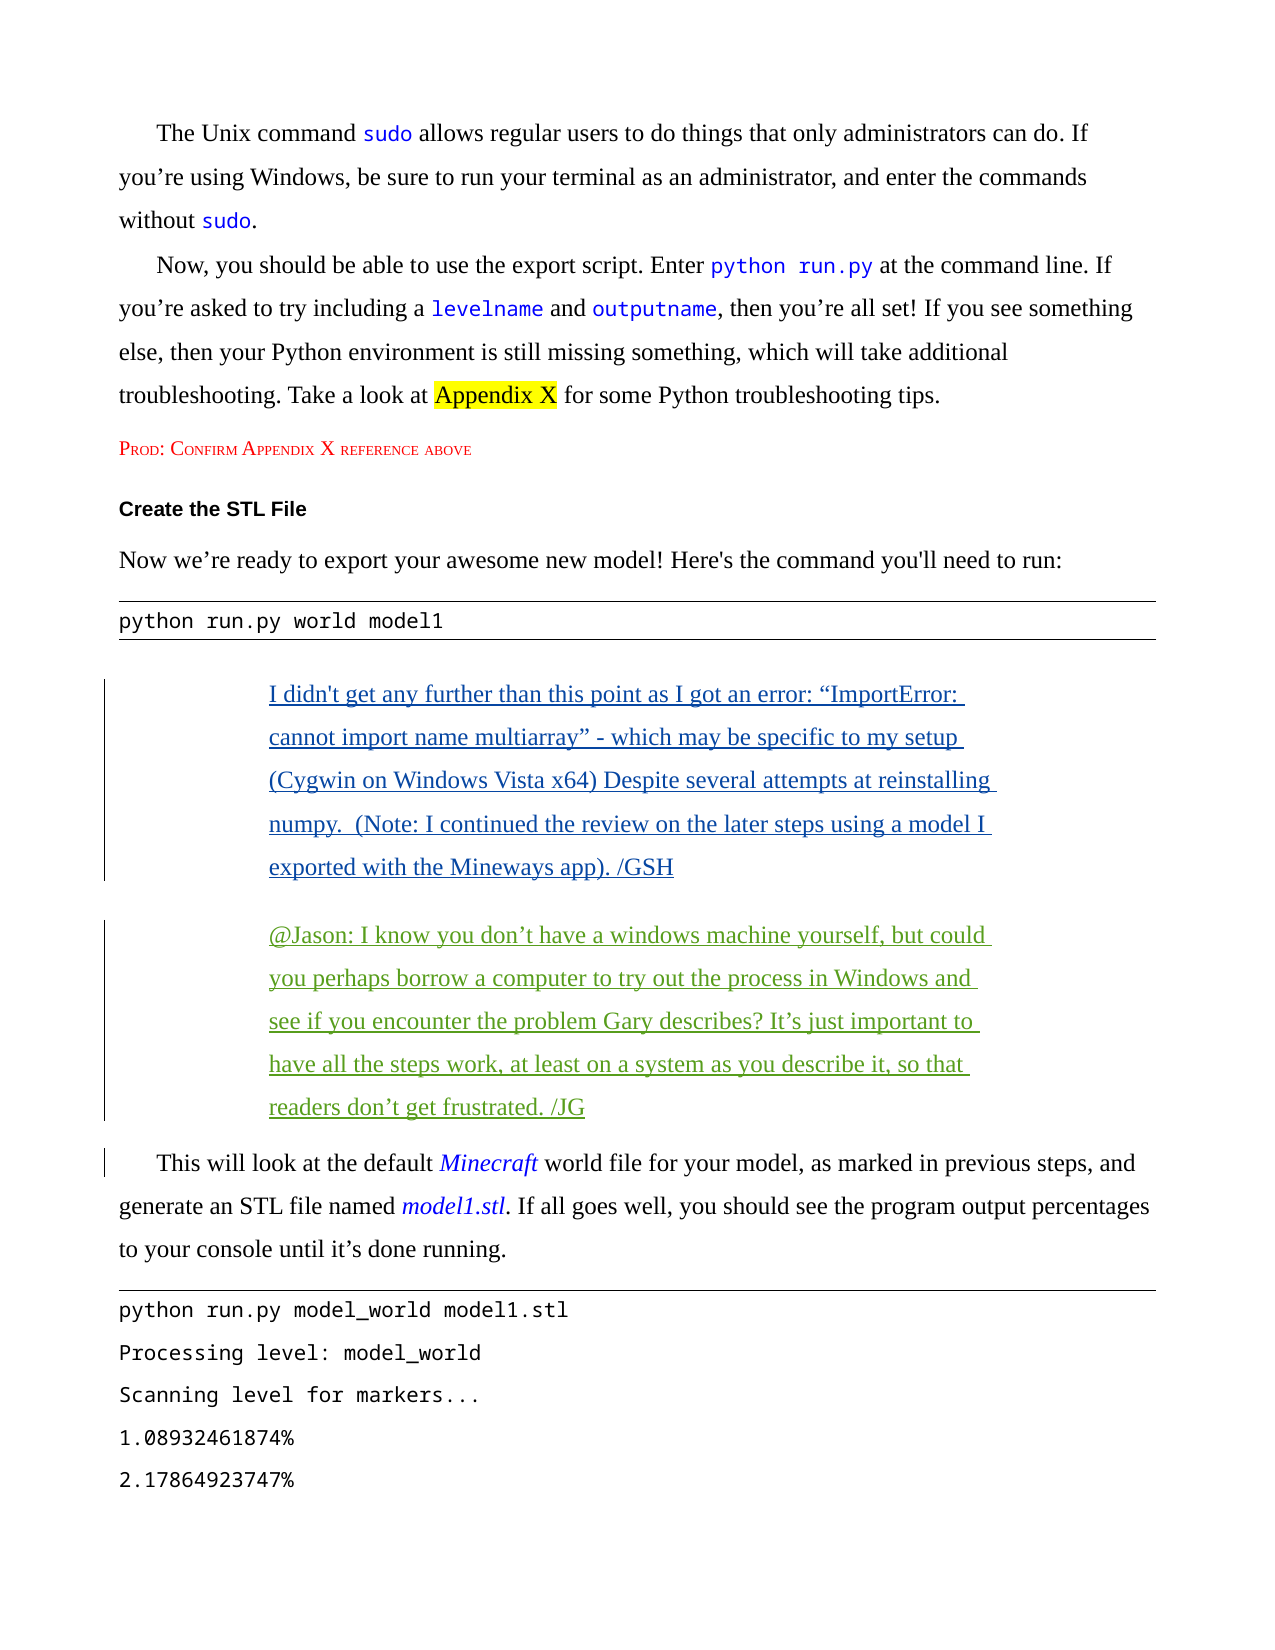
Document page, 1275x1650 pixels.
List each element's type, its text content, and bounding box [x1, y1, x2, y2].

text Processing level: model_world [118, 1338, 1156, 1366]
text Now we’re ready to export your awesome new model! Here's the command you'll need to run: [118, 546, 1156, 574]
text 1.08932461874% [118, 1423, 1156, 1451]
text python run.py world model1 [118, 602, 1156, 640]
text This will look at the default Minecraft world file for your model, as marked in previous steps, and generate an STL file named model1.stl. If all goes well, you should see the program output percentages to your console until it’s done running. [118, 1148, 1156, 1263]
text Prod: Confirm Appendix X reference above [118, 436, 1156, 460]
text Create the STL File [118, 497, 1156, 521]
text Now, you should be able to use the export script. Enter python run.py at the command line. If you’re asked to try including a levelname and outputname, then you’re all set! If you see something else, then your Python environment is still missing something, which will take additional troubleshooting. Take a look at Appendix X for some Python troubleshooting tips. [118, 250, 1156, 409]
text @Jason: I know you don’t have a windows machine yourself, but could you perhaps borrow a computer to try out the process in Windows and see if you encounter the problem Gary describes? It’s just important to have all the steps work, at least on a system as you describe it, so that readers don’t get frustrated. /JG [268, 920, 1006, 1121]
text python run.py model_world model1.stl [118, 1291, 1156, 1323]
text 2.17864923747% [118, 1466, 1156, 1494]
text Scanning level for markers... [118, 1380, 1156, 1409]
text I didn't get any further than this point as I got an error: “ImportError: cannot import name multiarray” - which may be specific to my setup (Cygwin on Windows Vista x64) Despite several attempts at reinstalling numpy. (Note: I continued the review on the later steps using a model I exported with the Mineways app). /GSH [268, 679, 1006, 881]
text The Unix command sudo allows regular users to do things that only administrators can do. If you’re using Windows, be sure to run your terminal as an administrator, and enter the commands without sudo. [118, 118, 1156, 235]
